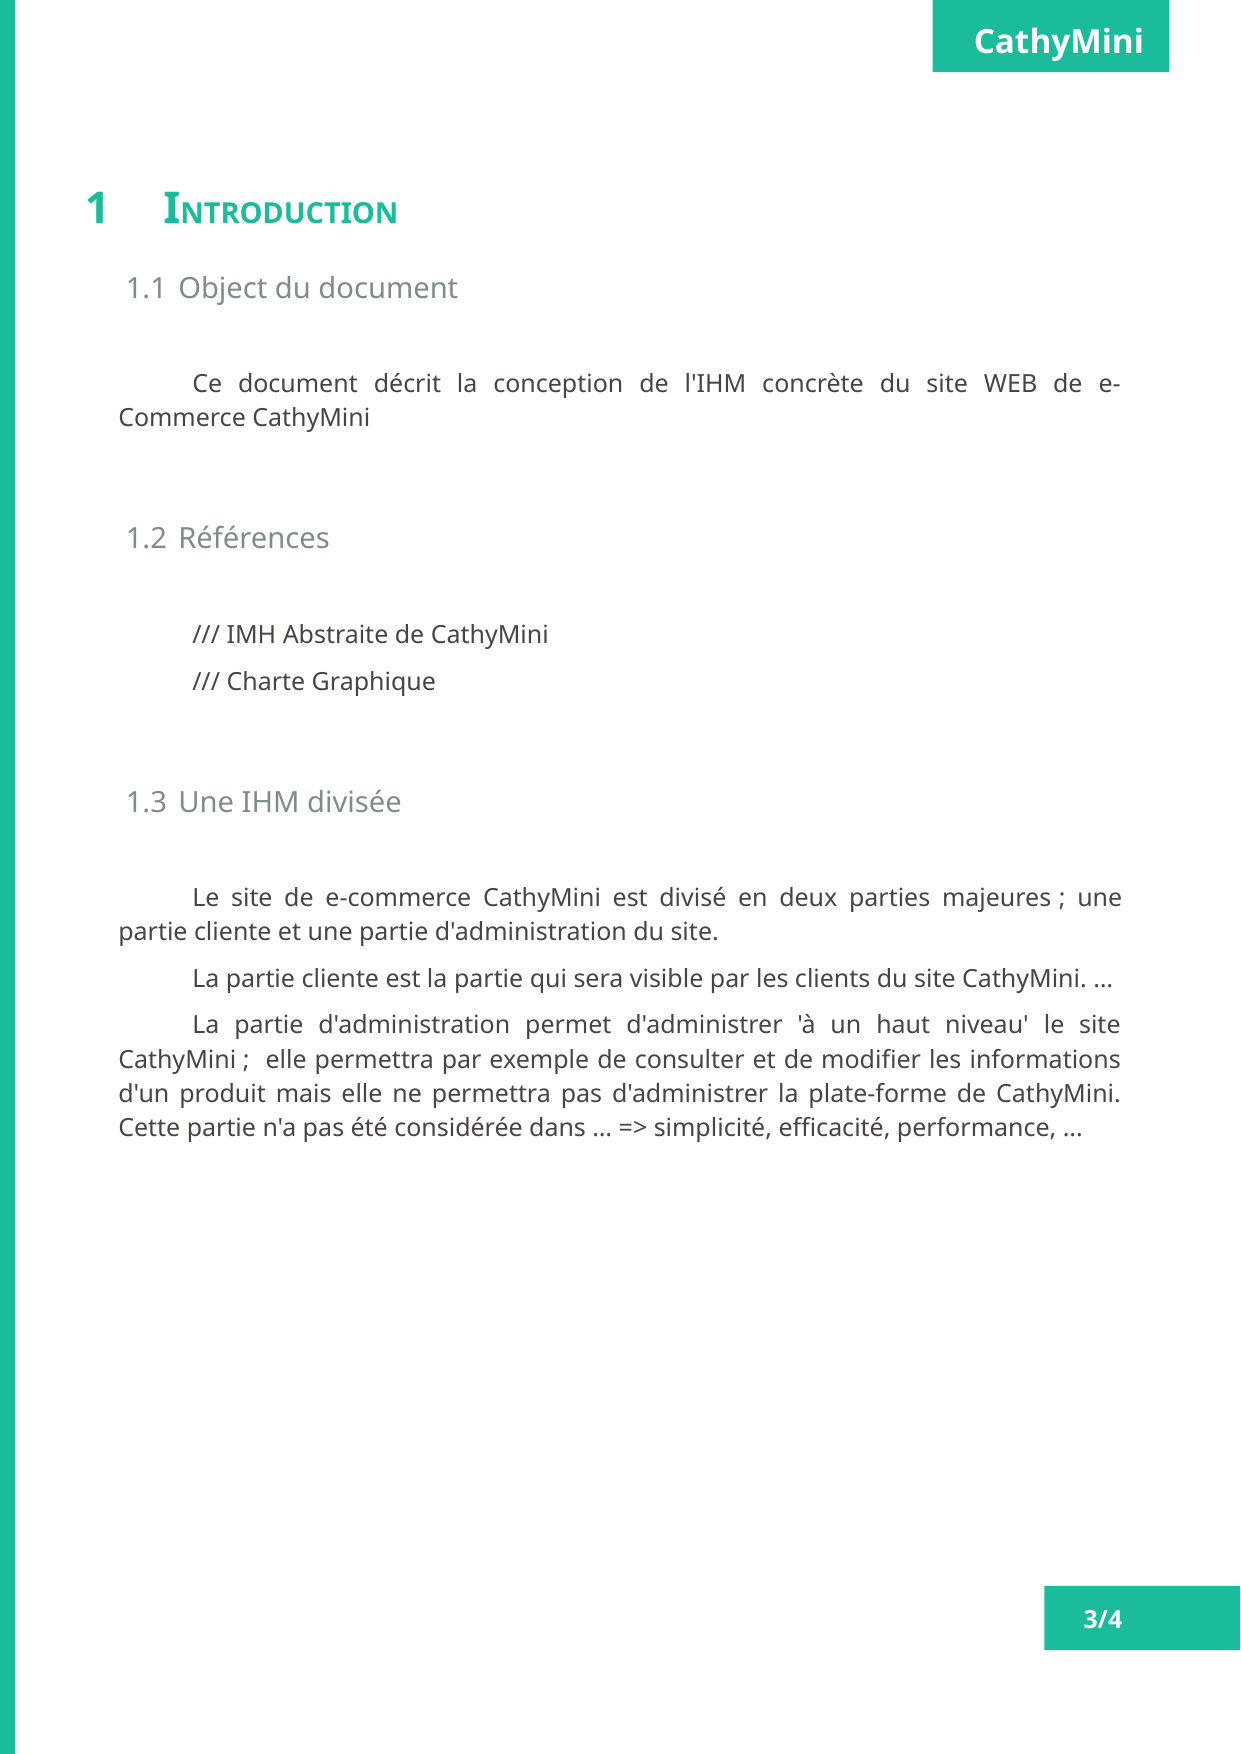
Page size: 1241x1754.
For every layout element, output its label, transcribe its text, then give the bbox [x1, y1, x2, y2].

text La partie d'administration permet d'administrer 'à un haut niveau' le site CathyMini ; elle permettra par exemple de consulter et de modifier les informations d'un produit mais elle ne permettra pas d'administrer la plate-forme de CathyMini. Cette partie n'a pas été considérée dans … => simplicité, efficacité, performance, ... [118, 1007, 1122, 1143]
text La partie cliente est la partie qui sera visible par les clients du site CathyMini. … [118, 961, 1122, 995]
subtitle Références [118, 518, 1122, 557]
text /// IMH Abstraite de CathyMini [118, 617, 1122, 651]
text Ce document décrit la conception de l'IHM concrète du site WEB de e-Commerce CathyMini [118, 366, 1122, 434]
subtitle Introduction [73, 176, 1122, 236]
subtitle Object du document [118, 267, 1122, 307]
text Le site de e-commerce CathyMini est divisé en deux parties majeures ; une partie cliente et une partie d'administration du site. [118, 880, 1122, 948]
subtitle Une IHM divisée [118, 781, 1122, 821]
text /// Charte Graphique [118, 663, 1122, 697]
